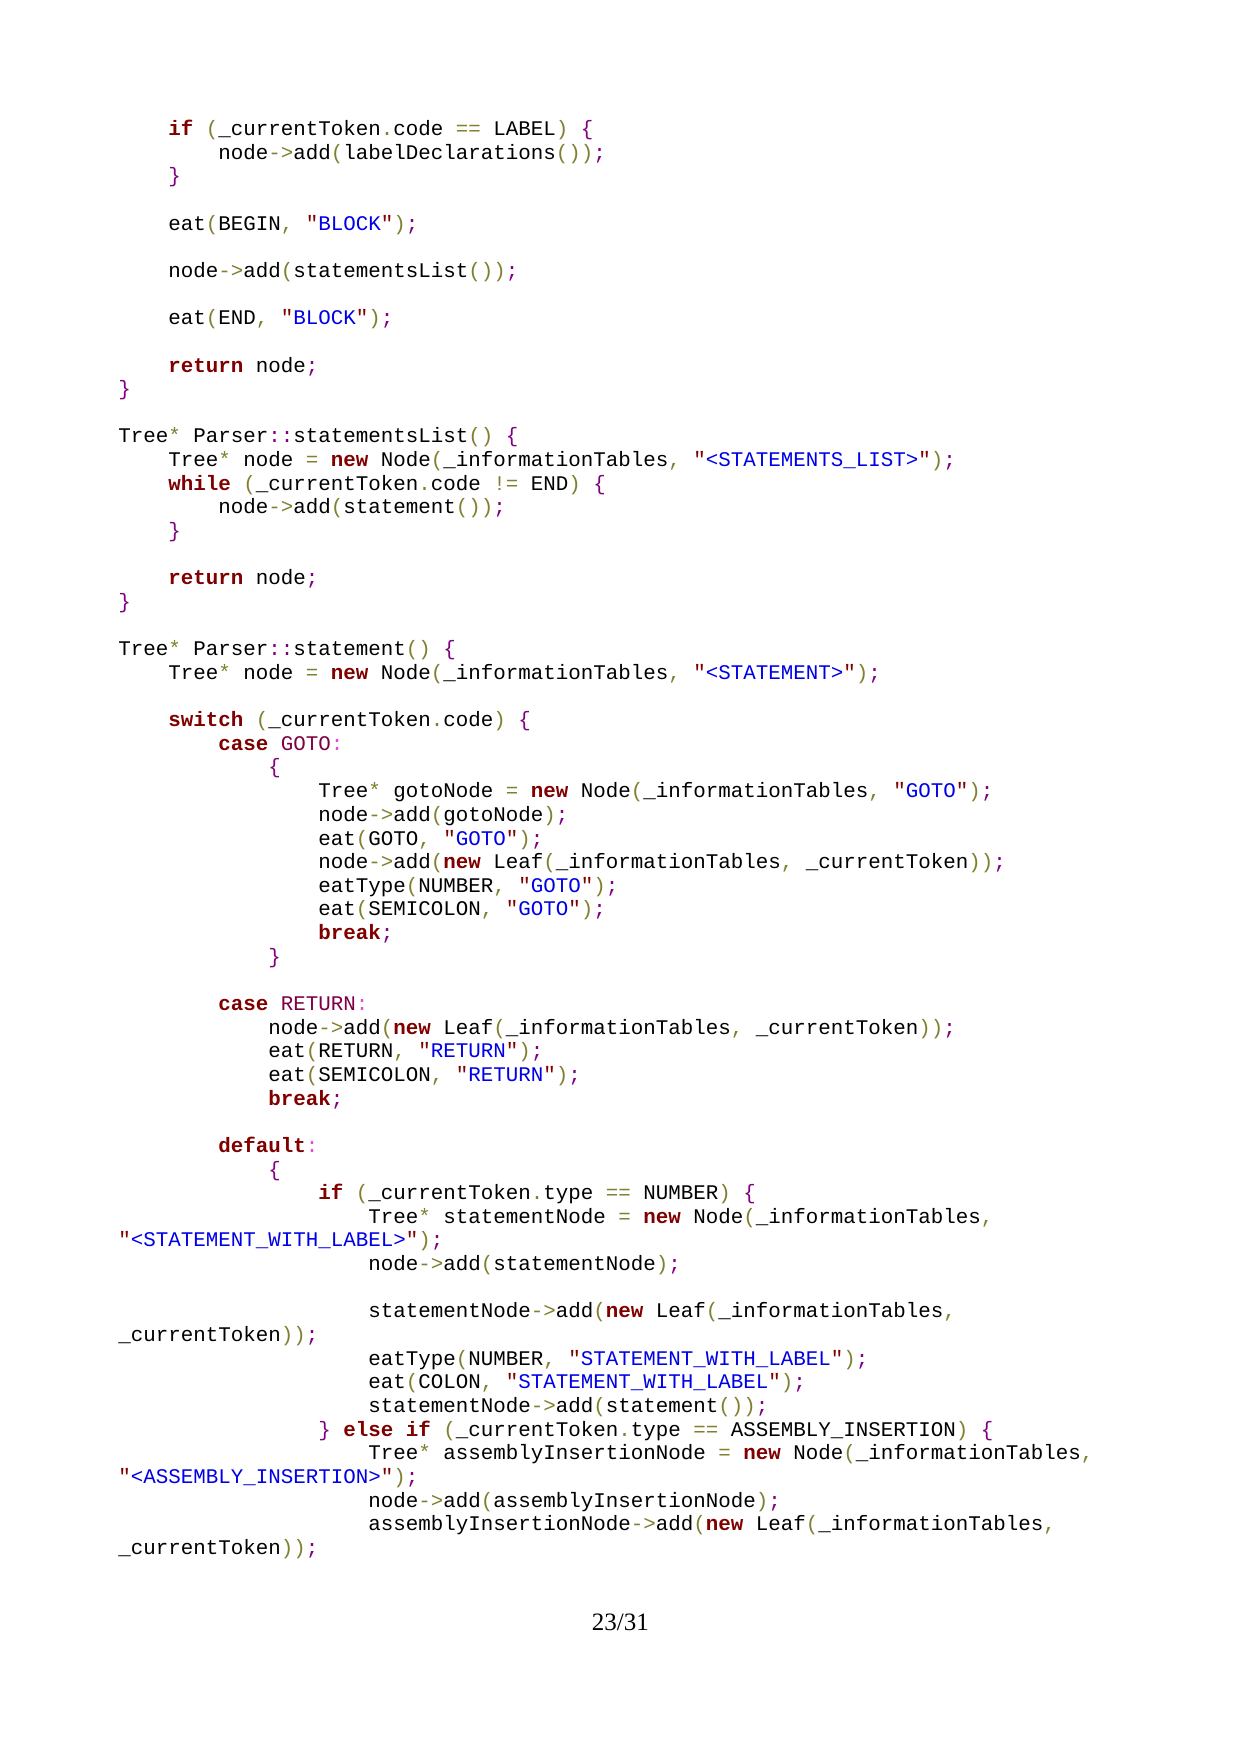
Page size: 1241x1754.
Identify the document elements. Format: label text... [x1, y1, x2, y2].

text } [118, 946, 1122, 969]
text Tree* gotoNode = new Node(_informationTables, "GOTO"); [118, 780, 1122, 804]
text Tree* Parser::statementsList() { [118, 426, 1122, 449]
text if (_currentToken.code == LABEL) { [118, 118, 1122, 142]
text node->add(statementNode); [118, 1253, 1122, 1277]
text } else if (_currentToken.type == ASSEMBLY_INSERTION) { [118, 1419, 1122, 1442]
text } [118, 165, 1122, 189]
text eat(RETURN, "RETURN"); [118, 1040, 1122, 1064]
text node->add(gotoNode); [118, 804, 1122, 827]
text statementNode->add(statement()); [118, 1395, 1122, 1419]
text Tree* node = new Node(_informationTables, "<STATEMENTS_LIST>"); [118, 449, 1122, 473]
text { [118, 1158, 1122, 1182]
text if (_currentToken.type == NUMBER) { [118, 1182, 1122, 1206]
text } [118, 520, 1122, 544]
text statementNode->add(new Leaf(_informationTables, _currentToken)); [118, 1300, 1122, 1348]
text eat(GOTO, "GOTO"); [118, 827, 1122, 851]
text node->add(statement()); [118, 496, 1122, 520]
text break; [118, 922, 1122, 946]
text node->add(labelDeclarations()); [118, 142, 1122, 165]
text Tree* Parser::statement() { [118, 638, 1122, 662]
text eatType(NUMBER, "GOTO"); [118, 875, 1122, 898]
text node->add(new Leaf(_informationTables, _currentToken)); [118, 1017, 1122, 1040]
text assemblyInsertionNode->add(new Leaf(_informationTables, _currentToken)); [118, 1513, 1122, 1561]
text node->add(new Leaf(_informationTables, _currentToken)); [118, 851, 1122, 875]
text Tree* assemblyInsertionNode = new Node(_informationTables, "<ASSEMBLY_INSERTION>"); [118, 1442, 1122, 1489]
text node->add(statementsList()); [118, 260, 1122, 284]
text Tree* statementNode = new Node(_informationTables, "<STATEMENT_WITH_LABEL>"); [118, 1206, 1122, 1253]
text while (_currentToken.code != END) { [118, 473, 1122, 496]
text return node; [118, 354, 1122, 378]
text eat(SEMICOLON, "GOTO"); [118, 898, 1122, 922]
text eat(END, "BLOCK"); [118, 307, 1122, 331]
text } [118, 378, 1122, 402]
text return node; [118, 567, 1122, 591]
text Tree* node = new Node(_informationTables, "<STATEMENT>"); [118, 662, 1122, 686]
text break; [118, 1088, 1122, 1111]
text { [118, 757, 1122, 780]
text eatType(NUMBER, "STATEMENT_WITH_LABEL"); [118, 1348, 1122, 1371]
text } [118, 591, 1122, 615]
text eat(COLON, "STATEMENT_WITH_LABEL"); [118, 1371, 1122, 1395]
text eat(SEMICOLON, "RETURN"); [118, 1064, 1122, 1088]
text switch (_currentToken.code) { [118, 709, 1122, 733]
text eat(BEGIN, "BLOCK"); [118, 213, 1122, 236]
text node->add(assemblyInsertionNode); [118, 1489, 1122, 1513]
text default: [118, 1135, 1122, 1158]
text case RETURN: [118, 993, 1122, 1017]
text case GOTO: [118, 733, 1122, 757]
